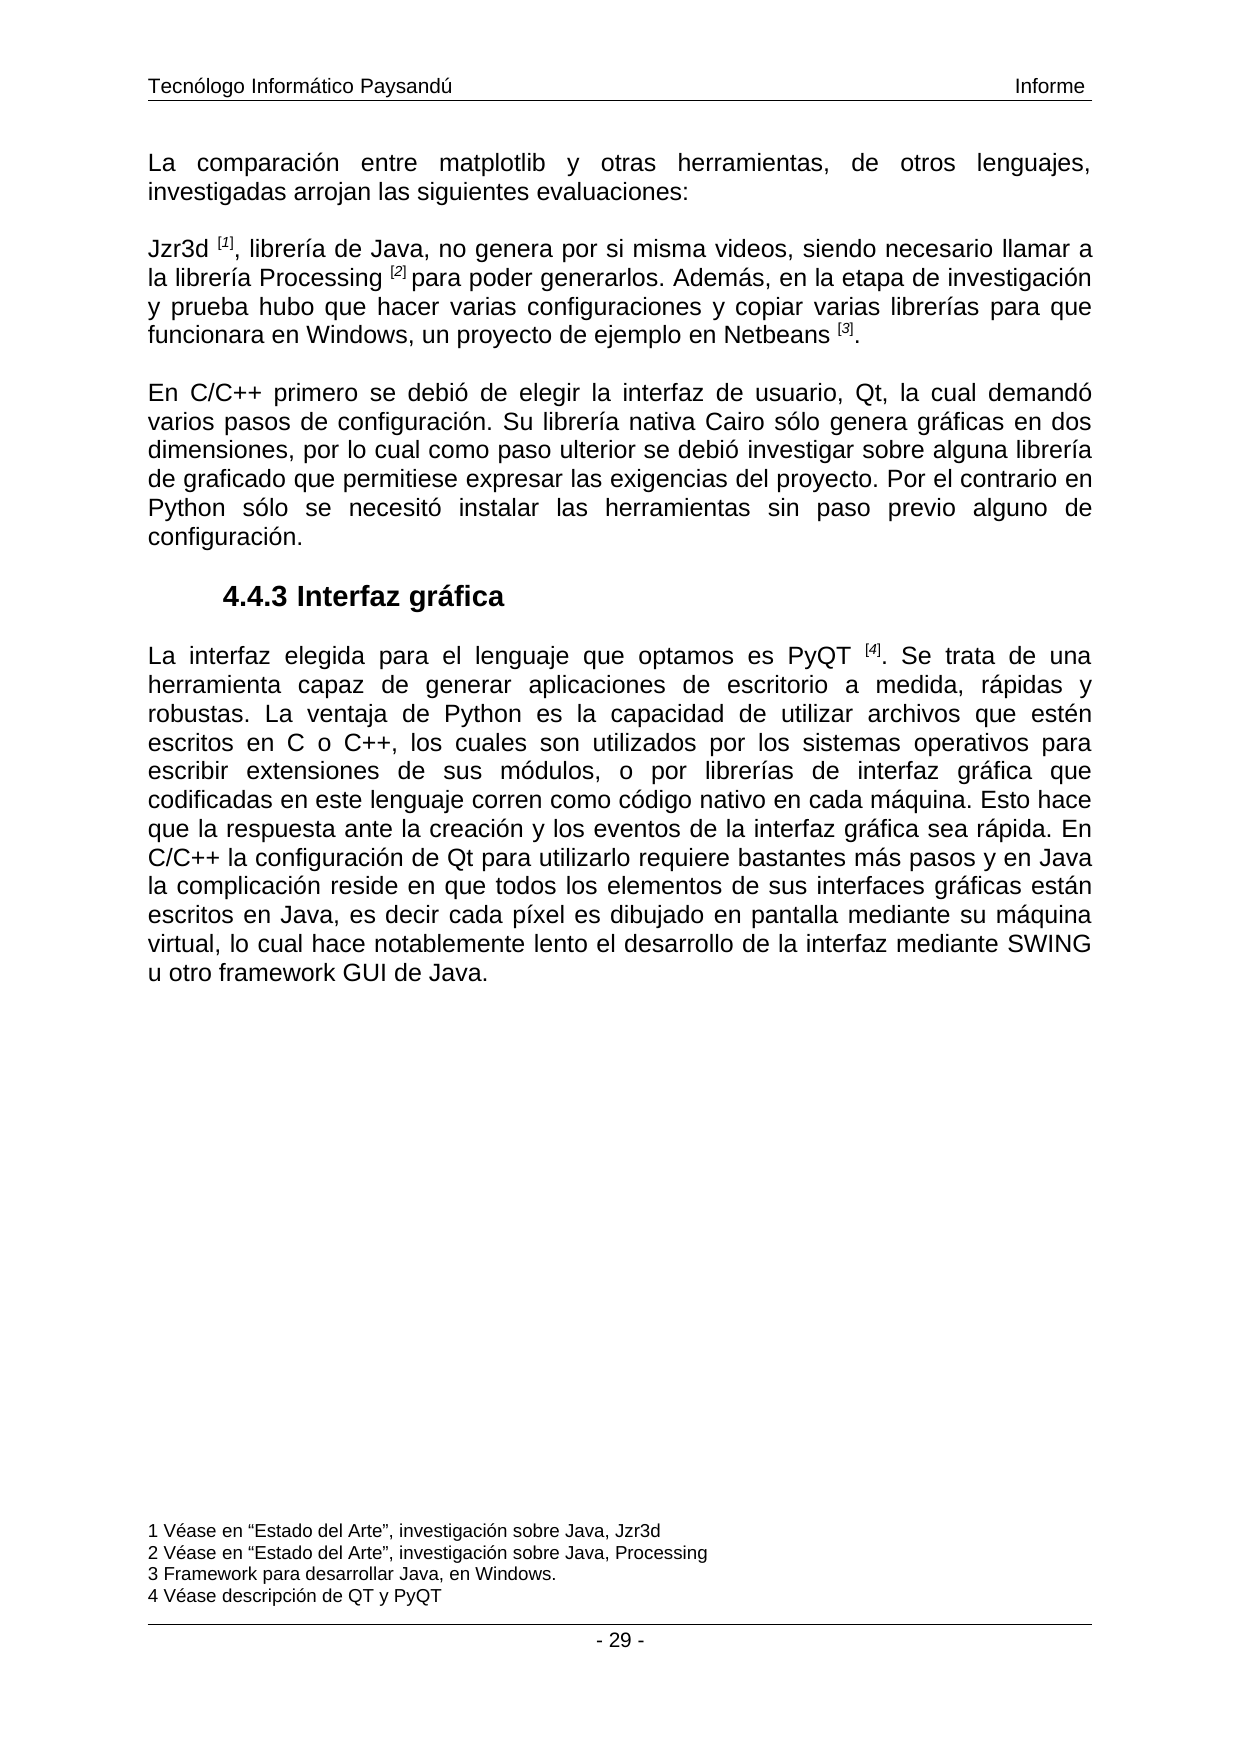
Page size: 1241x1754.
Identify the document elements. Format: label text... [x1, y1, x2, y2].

text La comparación entre matplotlib y otras herramientas, de otros lenguajes, investigadas arrojan las siguientes evaluaciones: [148, 148, 1092, 205]
text Véase en “Estado del Arte”, investigación sobre Java, Processing [148, 1542, 1092, 1563]
subtitle Interfaz gráfica [223, 579, 1092, 612]
text La interfaz elegida para el lenguaje que optamos es PyQT []. Se trata de una herramienta capaz de generar aplicaciones de escritorio a medida, rápidas y robustas. La ventaja de Python es la capacidad de utilizar archivos que estén escritos en C o C++, los cuales son utilizados por los sistemas operativos para escribir extensiones de sus módulos, o por librerías de interfaz gráfica que codificadas en este lenguaje corren como código nativo en cada máquina. Esto hace que la respuesta ante la creación y los eventos de la interfaz gráfica sea rápida. En C/C++ la configuración de Qt para utilizarlo requiere bastantes más pasos y en Java la complicación reside en que todos los elementos de sus interfaces gráficas están escritos en Java, es decir cada píxel es dibujado en pantalla mediante su máquina virtual, lo cual hace notablemente lento el desarrollo de la interfaz mediante SWING u otro framework GUI de Java. [148, 641, 1092, 986]
text Framework para desarrollar Java, en Windows. [148, 1563, 1092, 1585]
text Véase descripción de QT y PyQT [148, 1585, 1092, 1606]
text Véase en “Estado del Arte”, investigación sobre Java, Jzr3d [148, 1520, 1092, 1542]
text En C/C++ primero se debió de elegir la interfaz de usuario, Qt, la cual demandó varios pasos de configuración. Su librería nativa Cairo sólo genera gráficas en dos dimensiones, por lo cual como paso ulterior se debió investigar sobre alguna librería de graficado que permitiese expresar las exigencias del proyecto. Por el contrario en Python sólo se necesitó instalar las herramientas sin paso previo alguno de configuración. [148, 378, 1092, 550]
text Jzr3d [], librería de Java, no genera por si misma videos, siendo necesario llamar a la librería Processing [] para poder generarlos. Además, en la etapa de investigación y prueba hubo que hacer varias configuraciones y copiar varias librerías para que funcionara en Windows, un proyecto de ejemplo en Netbeans []. [148, 234, 1092, 349]
